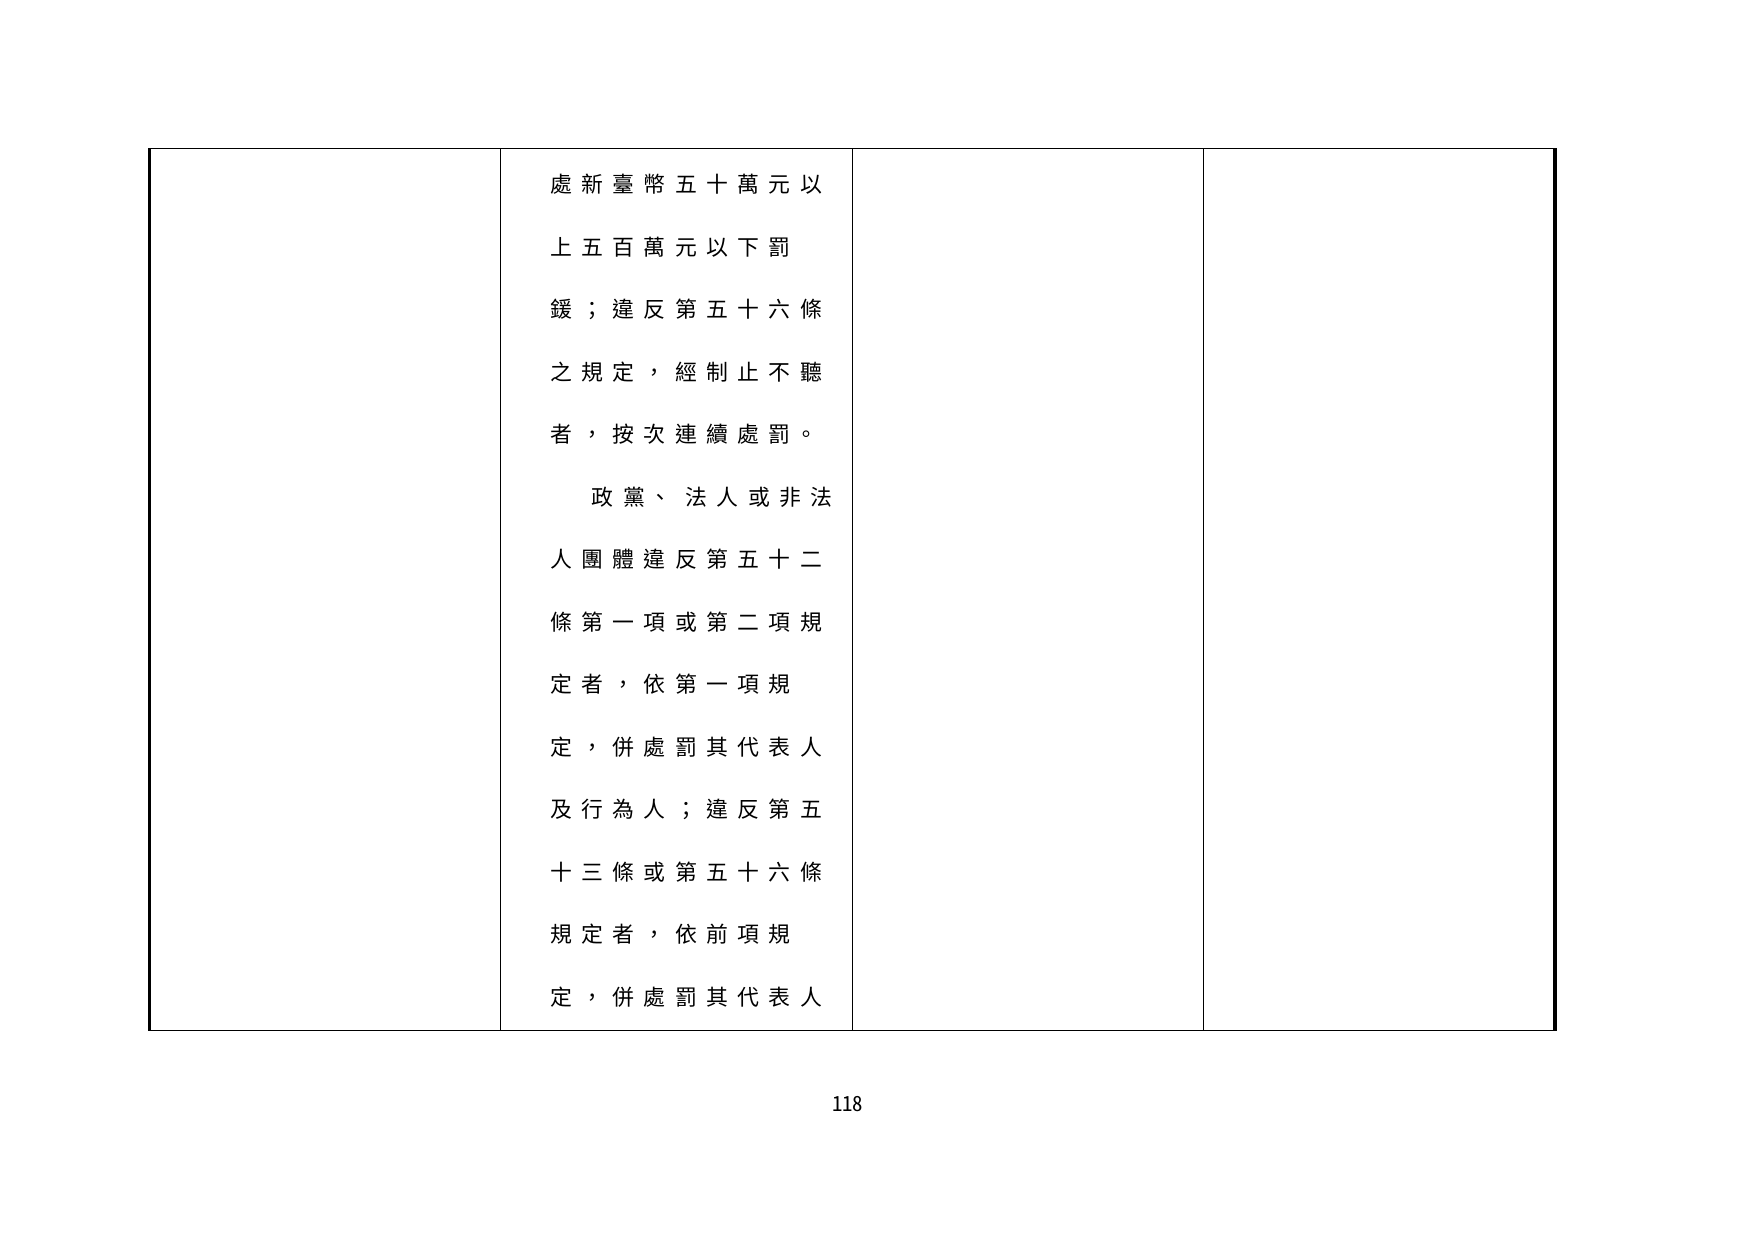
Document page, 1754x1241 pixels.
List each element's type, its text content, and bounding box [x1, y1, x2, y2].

table_cell [853, 149, 1203, 1030]
table_cell [1204, 149, 1553, 1030]
table_cell [151, 149, 500, 1030]
table_cell 處新臺幣五十萬元以上五百萬元以下罰鍰；違反第五十六條之規定，經制止不聽者，按次連續處罰。 政黨、法人或非法人團體違反第五十二條第一項或第二項規定者，依第一項規定，併處罰其代表人及行為人；違反第五十三條或第五十六條規定者，依前項規定，併處罰其代表人 [501, 149, 852, 1030]
